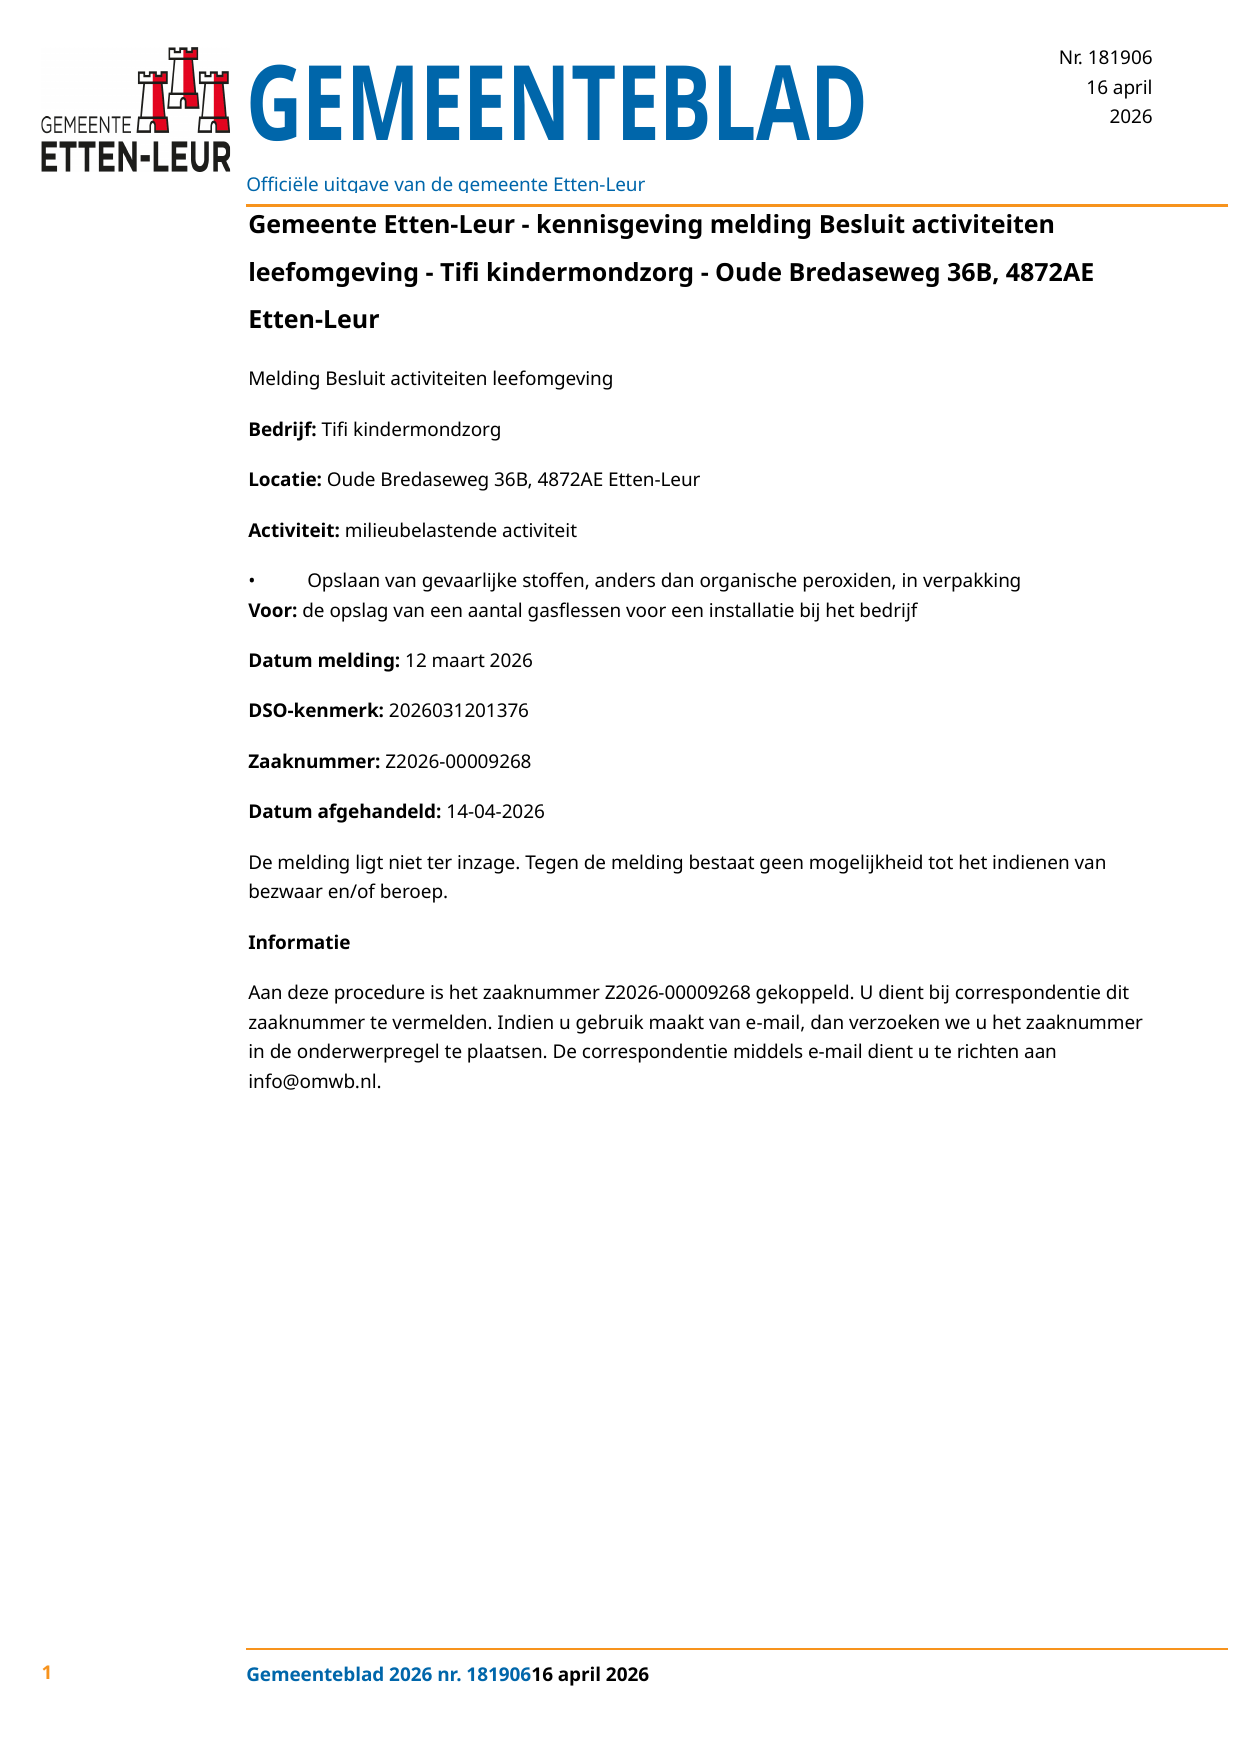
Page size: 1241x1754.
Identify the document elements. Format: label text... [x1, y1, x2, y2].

text Bedrijf: Tifi kindermondzorg [248, 416, 1152, 442]
text Gemeente Etten-Leur - kennisgeving melding Besluit activiteiten leefomgeving - Tifi kindermondzorg - Oude Bredaseweg 36B, 4872AE Etten-Leur [248, 207, 1152, 336]
text Informatie [248, 929, 1152, 954]
text Zaaknummer: Z2026-00009268 [248, 748, 1152, 774]
text DSO-kenmerk: 2026031201376 [248, 698, 1152, 723]
text Melding Besluit activiteiten leefomgeving [248, 366, 1152, 391]
text Voor: de opslag van een aantal gasflessen voor een installatie bij het bedrijf [248, 597, 1152, 622]
text De melding ligt niet ter inzage. Tegen de melding bestaat geen mogelijkheid tot het indienen van bezwaar en/of beroep. [248, 849, 1152, 904]
text Datum melding: 12 maart 2026 [248, 647, 1152, 673]
text Aan deze procedure is het zaaknummer Z2026-00009268 gekoppeld. U dient bij correspondentie dit zaaknummer te vermelden. Indien u gebruik maakt van e-mail, dan verzoeken we u het zaaknummer in de onderwerpregel te plaatsen. De correspondentie middels e-mail dient u te richten aan info@omwb.nl. [248, 979, 1152, 1094]
text Activiteit: milieubelastende activiteit [248, 517, 1152, 542]
list Opslaan van gevaarlijke stoffen, anders dan organische peroxiden, in verpakking [248, 567, 1152, 593]
text Locatie: Oude Bredaseweg 36B, 4872AE Etten-Leur [248, 466, 1152, 492]
text Datum afgehandeld: 14-04-2026 [248, 798, 1152, 824]
picture [41, 47, 231, 172]
